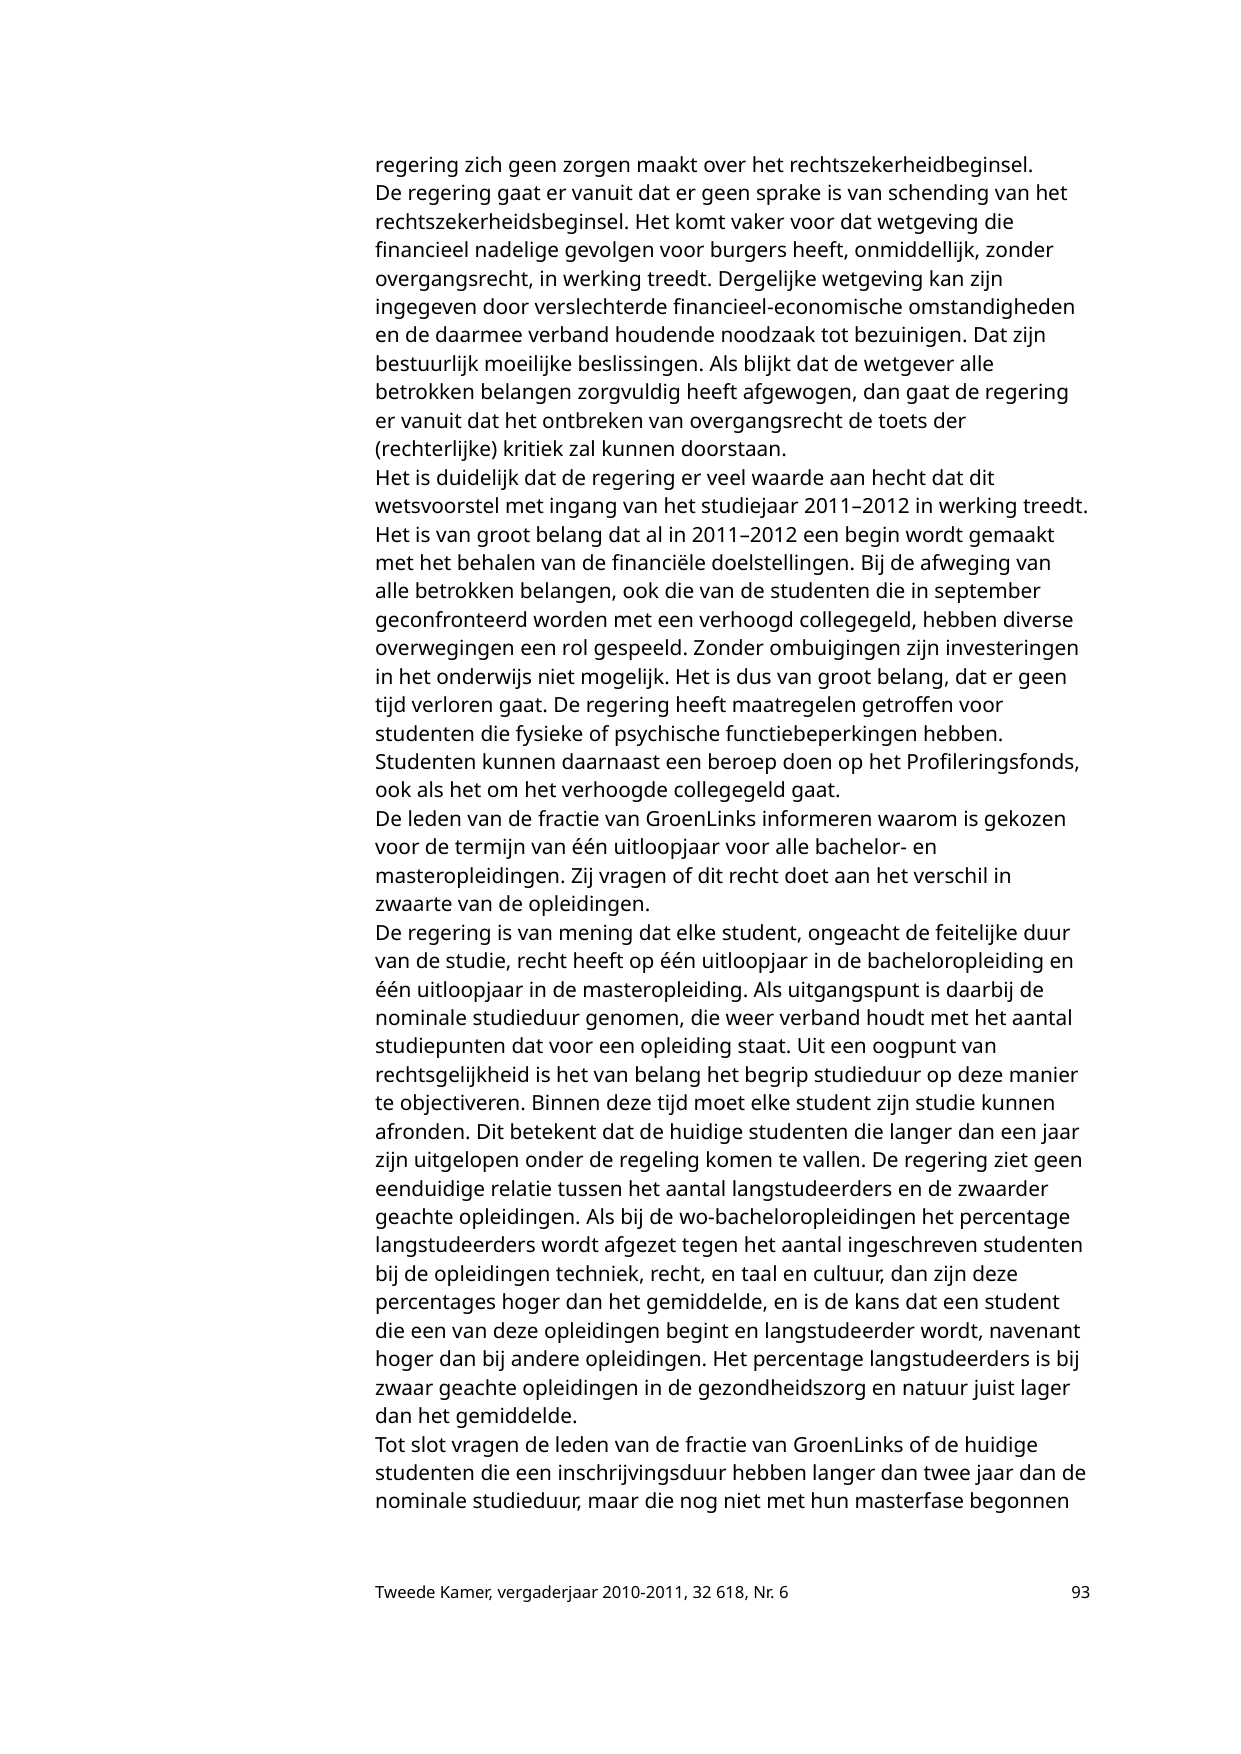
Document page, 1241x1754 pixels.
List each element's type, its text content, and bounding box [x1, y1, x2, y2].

text De regering gaat er vanuit dat er geen sprake is van schending van het rechtszekerheidsbeginsel. Het komt vaker voor dat wetgeving die financieel nadelige gevolgen voor burgers heeft, onmiddellijk, zonder overgangsrecht, in werking treedt. Dergelijke wetgeving kan zijn ingegeven door verslechterde financieel-economische omstandigheden en de daarmee verband houdende noodzaak tot bezuinigen. Dat zijn bestuurlijk moeilijke beslissingen. Als blijkt dat de wetgever alle betrokken belangen zorgvuldig heeft afgewogen, dan gaat de regering er vanuit dat het ontbreken van overgangsrecht de toets der (rechterlijke) kritiek zal kunnen doorstaan. [375, 178, 1090, 463]
text regering zich geen zorgen maakt over het rechtszekerheidbeginsel. [375, 150, 1090, 178]
text Het is duidelijk dat de regering er veel waarde aan hecht dat dit wetsvoorstel met ingang van het studiejaar 2011–2012 in werking treedt. Het is van groot belang dat al in 2011–2012 een begin wordt gemaakt met het behalen van de financiële doelstellingen. Bij de afweging van alle betrokken belangen, ook die van de studenten die in september geconfronteerd worden met een verhoogd collegegeld, hebben diverse overwegingen een rol gespeeld. Zonder ombuigingen zijn investeringen in het onderwijs niet mogelijk. Het is dus van groot belang, dat er geen tijd verloren gaat. De regering heeft maatregelen getroffen voor studenten die fysieke of psychische functiebeperkingen hebben. Studenten kunnen daarnaast een beroep doen op het Profileringsfonds, ook als het om het verhoogde collegegeld gaat. [375, 463, 1090, 804]
text Tot slot vragen de leden van de fractie van GroenLinks of de huidige studenten die een inschrijvingsduur hebben langer dan twee jaar dan de nominale studieduur, maar die nog niet met hun masterfase begonnen [375, 1430, 1090, 1515]
text De regering is van mening dat elke student, ongeacht de feitelijke duur van de studie, recht heeft op één uitloopjaar in de bacheloropleiding en één uitloopjaar in de masteropleiding. Als uitgangspunt is daarbij de nominale studieduur genomen, die weer verband houdt met het aantal studiepunten dat voor een opleiding staat. Uit een oogpunt van rechtsgelijkheid is het van belang het begrip studieduur op deze manier te objectiveren. Binnen deze tijd moet elke student zijn studie kunnen afronden. Dit betekent dat de huidige studenten die langer dan een jaar zijn uitgelopen onder de regeling komen te vallen. De regering ziet geen eenduidige relatie tussen het aantal langstudeerders en de zwaarder geachte opleidingen. Als bij de wo-bacheloropleidingen het percentage langstudeerders wordt afgezet tegen het aantal ingeschreven studenten bij de opleidingen techniek, recht, en taal en cultuur, dan zijn deze percentages hoger dan het gemiddelde, en is de kans dat een student die een van deze opleidingen begint en langstudeerder wordt, navenant hoger dan bij andere opleidingen. Het percentage langstudeerders is bij zwaar geachte opleidingen in de gezondheidszorg en natuur juist lager dan het gemiddelde. [375, 918, 1090, 1430]
text De leden van de fractie van GroenLinks informeren waarom is gekozen voor de termijn van één uitloopjaar voor alle bachelor- en masteropleidingen. Zij vragen of dit recht doet aan het verschil in zwaarte van de opleidingen. [375, 804, 1090, 918]
